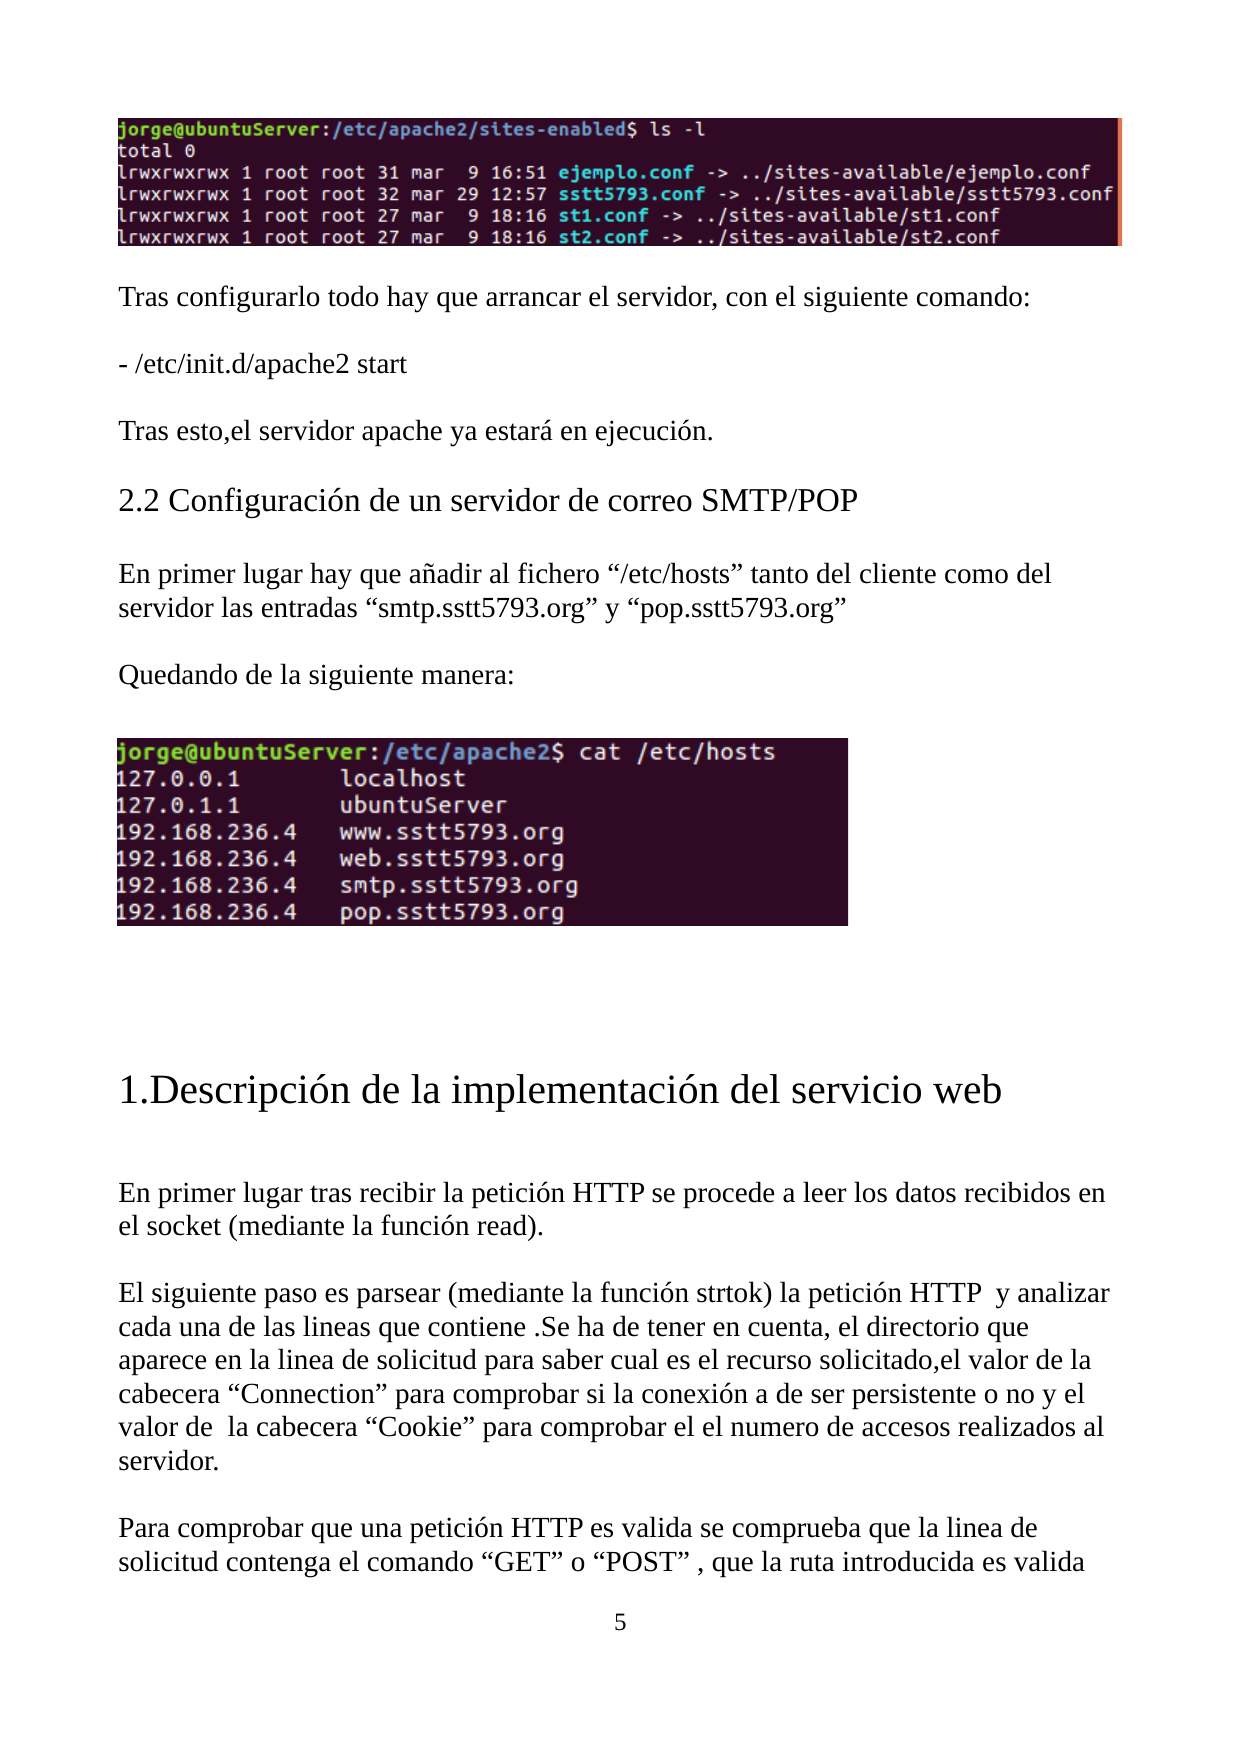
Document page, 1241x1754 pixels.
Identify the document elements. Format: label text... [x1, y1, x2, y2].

text En primer lugar tras recibir la petición HTTP se procede a leer los datos recibidos en el socket (mediante la función read). [118, 1175, 1122, 1242]
text En primer lugar hay que añadir al fichero “/etc/hosts” tanto del cliente como del servidor las entradas “smtp.sstt5793.org” y “pop.sstt5793.org” [118, 557, 1122, 624]
picture [118, 118, 1123, 246]
text 1.Descripción de la implementación del servicio web [118, 1064, 1122, 1112]
picture [117, 738, 849, 926]
text Tras esto,el servidor apache ya estará en ejecución. [118, 413, 1122, 446]
text El siguiente paso es parsear (mediante la función strtok) la petición HTTP y analizar cada una de las lineas que contiene .Se ha de tener en cuenta, el directorio que aparece en la linea de solicitud para saber cual es el recurso solicitado,el valor de la cabecera “Connection” para comprobar si la conexión a de ser persistente o no y el valor de la cabecera “Cookie” para comprobar el el numero de accesos realizados al servidor. [118, 1275, 1122, 1477]
text Tras configurarlo todo hay que arrancar el servidor, con el siguiente comando: [118, 279, 1122, 312]
text Quedando de la siguiente manera: [118, 657, 1122, 691]
text - /etc/init.d/apache2 start [118, 346, 1122, 379]
text Para comprobar que una petición HTTP es valida se comprueba que la linea de solicitud contenga el comando “GET” o “POST” , que la ruta introducida es valida [118, 1510, 1122, 1577]
text 2.2 Configuración de un servidor de correo SMTP/POP [118, 480, 1122, 518]
